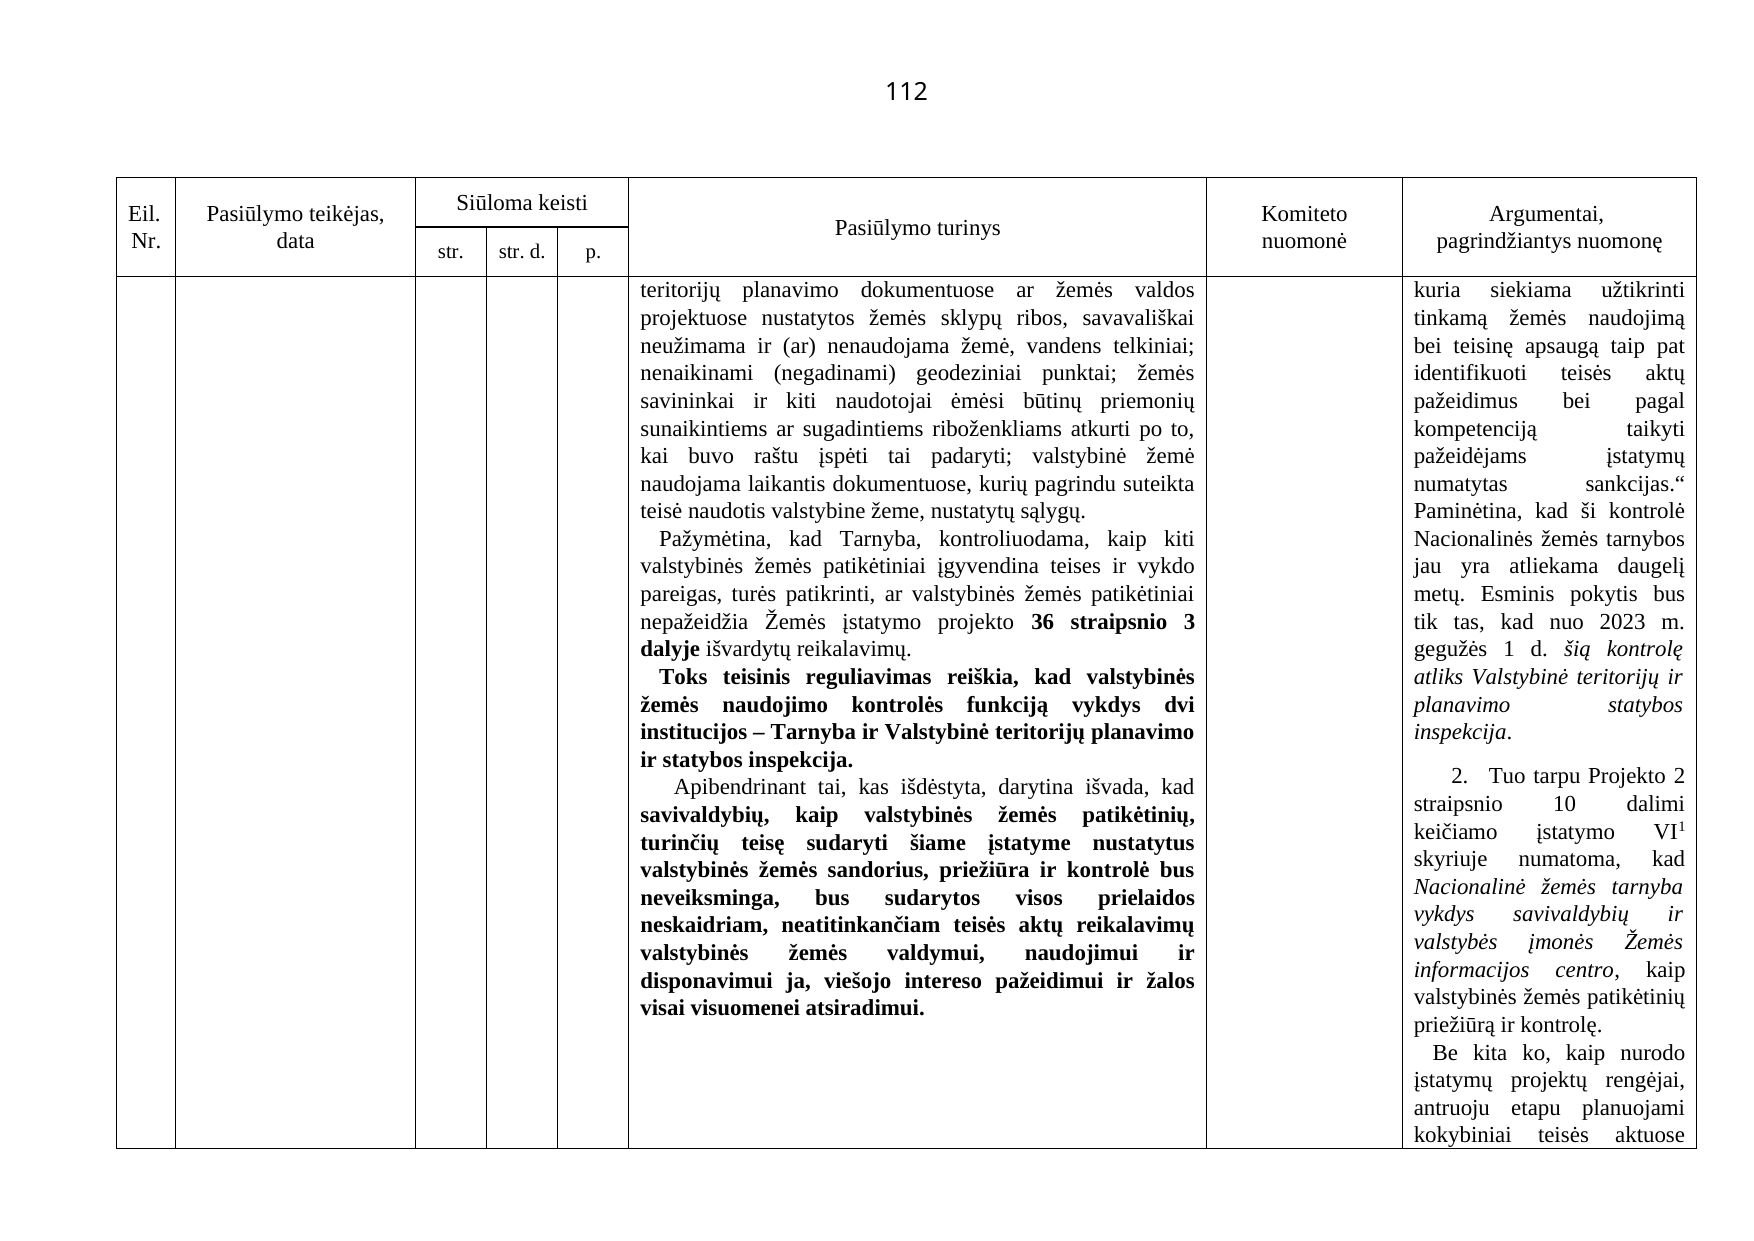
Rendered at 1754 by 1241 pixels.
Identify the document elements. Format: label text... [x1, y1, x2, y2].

table_cell [487, 277, 557, 1148]
table_header Komiteto nuomonė [1207, 178, 1402, 276]
table_header Argumentai, pagrindžiantys nuomonę [1403, 178, 1696, 276]
table_cell str. d. [487, 228, 557, 276]
table_header Pasiūlymo teikėjas, data [176, 178, 415, 276]
table_cell [117, 277, 175, 1148]
table_header Eil. Nr. [117, 178, 175, 276]
table_cell kuria siekiama užtikrinti tinkamą žemės naudojimą bei teisinę apsaugą taip pat identifikuoti teisės aktų pažeidimus bei pagal kompetenciją taikyti pažeidėjams įstatymų numatytas sankcijas.“ Paminėtina, kad ši kontrolė Nacionalinės žemės tarnybos jau yra atliekama daugelį metų. Esminis pokytis bus tik tas, kad nuo 2023 m. gegužės 1 d. šią kontrolę atliks Valstybinė teritorijų ir planavimo statybos inspekcija. Tuo tarpu Projekto 2 straipsnio 10 dalimi keičiamo įstatymo VI1 skyriuje numatoma, kad Nacionalinė žemės tarnyba vykdys savivaldybių ir valstybės įmonės Žemės informacijos centro, kaip valstybinės žemės patikėtinių priežiūrą ir kontrolę. Be kita ko, kaip nurodo įstatymų projektų rengėjai, antruoju etapu planuojami kokybiniai teisės aktuose [1403, 277, 1696, 1148]
table_cell [1207, 277, 1402, 1148]
table_cell [558, 277, 628, 1148]
table_cell [416, 277, 486, 1148]
table_cell p. [558, 228, 628, 276]
table_cell str. [416, 228, 486, 276]
table_header Siūloma keisti [416, 178, 628, 226]
table_cell [176, 277, 415, 1148]
table_header Pasiūlymo turinys [629, 178, 1206, 276]
table_cell teritorijų planavimo dokumentuose ar žemės valdos projektuose nustatytos žemės sklypų ribos, savavališkai neužimama ir (ar) nenaudojama žemė, vandens telkiniai; nenaikinami (negadinami) geodeziniai punktai; žemės savininkai ir kiti naudotojai ėmėsi būtinų priemonių sunaikintiems ar sugadintiems riboženkliams atkurti po to, kai buvo raštu įspėti tai padaryti; valstybinė žemė naudojama laikantis dokumentuose, kurių pagrindu suteikta teisė naudotis valstybine žeme, nustatytų sąlygų. Pažymėtina, kad Tarnyba, kontroliuodama, kaip kiti valstybinės žemės patikėtiniai įgyvendina teises ir vykdo pareigas, turės patikrinti, ar valstybinės žemės patikėtiniai nepažeidžia Žemės įstatymo projekto 36 straipsnio 3 dalyje išvardytų reikalavimų. Toks teisinis reguliavimas reiškia, kad valstybinės žemės naudojimo kontrolės funkciją vykdys dvi institucijos – Tarnyba ir Valstybinė teritorijų planavimo ir statybos inspekcija. Apibendrinant tai, kas išdėstyta, darytina išvada, kad savivaldybių, kaip valstybinės žemės patikėtinių, turinčių teisę sudaryti šiame įstatyme nustatytus valstybinės žemės sandorius, priežiūra ir kontrolė bus neveiksminga, bus sudarytos visos prielaidos neskaidriam, neatitinkančiam teisės aktų reikalavimų valstybinės žemės valdymui, naudojimui ir disponavimui ja, viešojo intereso pažeidimui ir žalos visai visuomenei atsiradimui. [629, 277, 1206, 1148]
